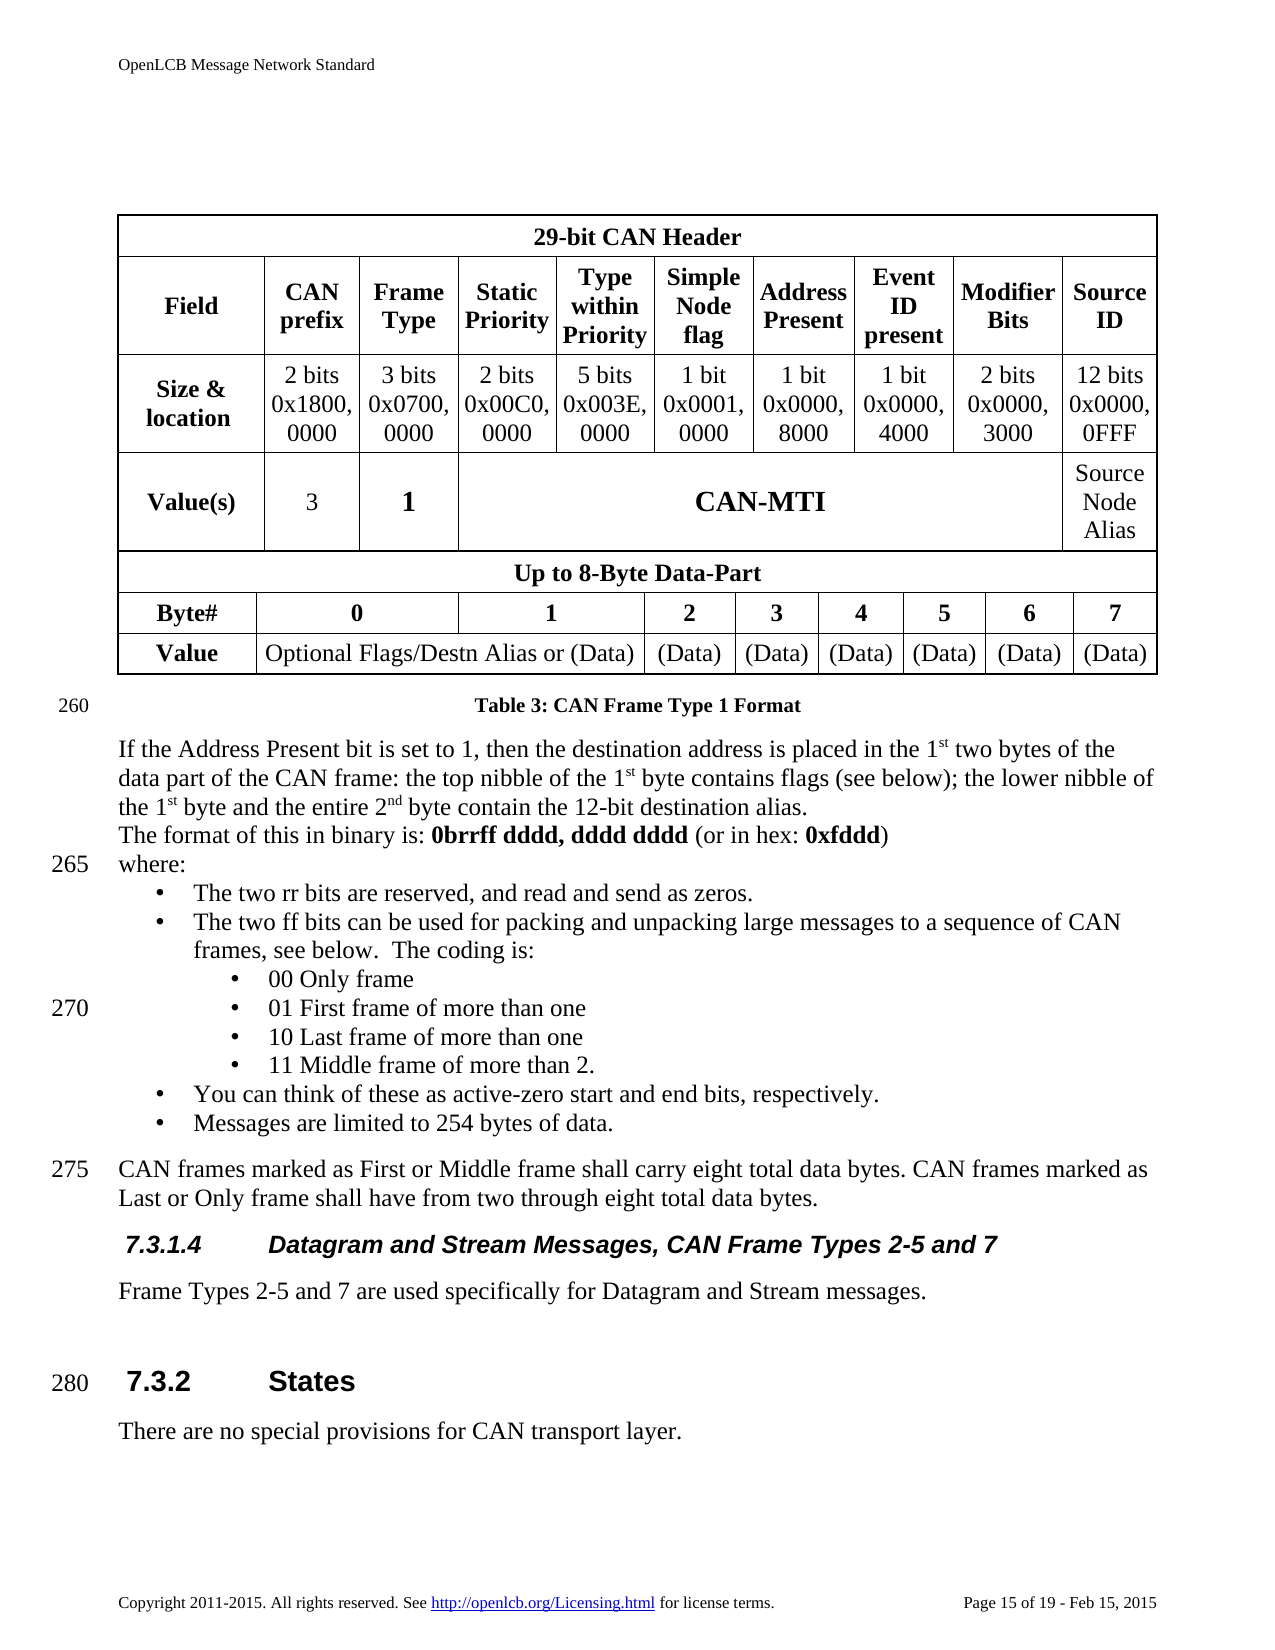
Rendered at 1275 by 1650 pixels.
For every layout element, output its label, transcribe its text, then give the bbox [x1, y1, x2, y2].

text If the Address Present bit is set to 1, then the destination address is placed in the 1st two bytes of the data part of the CAN frame: the top nibble of the 1st byte contains flags (see below); the lower nibble of the 1st byte and the entire 2nd byte contain the 12-bit destination alias. [118, 734, 1157, 821]
table_cell 3 [265, 453, 359, 550]
list 10 Last frame of more than one [231, 1022, 1157, 1051]
list Messages are limited to 254 bytes of data. [156, 1108, 1157, 1137]
text There are no special provisions for CAN transport layer. [118, 1416, 1157, 1444]
text Frame Types 2-5 and 7 are used specifically for Datagram and Stream messages. [118, 1276, 1157, 1305]
table_cell (Data) [736, 634, 818, 673]
table_cell Value [119, 634, 256, 673]
table_cell 3 [736, 593, 818, 632]
table_header 29-bit CAN Header [119, 216, 1156, 256]
table_cell 4 [819, 593, 903, 632]
table_cell Type within Priority [557, 257, 654, 354]
table_cell Up to 8-Byte Data-Part [119, 552, 1156, 592]
table_cell Static Priority [459, 257, 556, 354]
table_cell 2 bits 0x00C0, 0000 [459, 355, 556, 452]
table_cell CAN-MTI [459, 453, 1062, 550]
table_cell 2 [645, 593, 735, 632]
text Table 3: CAN Frame Type 1 Format [118, 693, 1157, 717]
table_cell Size & location [119, 355, 264, 452]
list 00 Only frame [231, 964, 1157, 993]
table_cell Source Node Alias [1063, 453, 1156, 550]
table_cell Frame Type [360, 257, 458, 354]
table_cell 5 [904, 593, 985, 632]
table_cell CAN prefix [265, 257, 359, 354]
table_cell 2 bits 0x1800, 0000 [265, 355, 359, 452]
list The two rr bits are reserved, and read and send as zeros. [156, 878, 1157, 907]
table_cell 5 bits 0x003E, 0000 [557, 355, 654, 452]
table_cell 2 bits 0x0000, 3000 [954, 355, 1062, 452]
table_cell 1 bit 0x0000, 8000 [754, 355, 854, 452]
table_cell Event ID present [855, 257, 953, 354]
list You can think of these as active-zero start and end bits, respectively. [156, 1079, 1157, 1108]
text The format of this in binary is: 0brrff dddd, dddd dddd (or in hex: 0xfddd) where: [118, 821, 1157, 878]
table_cell 7 [1074, 593, 1156, 632]
table_cell 12 bits 0x0000,0FFF [1063, 355, 1156, 452]
table_cell Field [119, 257, 264, 354]
table_cell 3 bits 0x0700, 0000 [360, 355, 458, 452]
text CAN frames marked as First or Middle frame shall carry eight total data bytes. CAN frames marked as Last or Only frame shall have from two through eight total data bytes. [118, 1154, 1157, 1212]
table_cell Byte# [119, 593, 256, 632]
table_cell Optional Flags/Destn Alias or (Data) [257, 634, 644, 673]
table_cell 1 bit 0x0001,0000 [655, 355, 753, 452]
table_cell Simple Node flag [655, 257, 753, 354]
table_cell Source ID [1063, 257, 1156, 354]
subtitle States [118, 1364, 1157, 1398]
table_cell 6 [986, 593, 1073, 632]
table_cell Value(s) [119, 453, 264, 550]
table_cell (Data) [819, 634, 903, 673]
subtitle Datagram and Stream Messages, CAN Frame Types 2-5 and 7 [118, 1230, 1157, 1258]
list 11 Middle frame of more than 2. [231, 1051, 1157, 1079]
table_cell Modifier Bits [954, 257, 1062, 354]
list 01 First frame of more than one [231, 993, 1157, 1022]
table_cell 1 [459, 593, 644, 632]
table_cell 0 [257, 593, 458, 632]
table_cell (Data) [904, 634, 985, 673]
list The two ff bits can be used for packing and unpacking large messages to a sequence of CAN frames, see below. The coding is: [156, 907, 1157, 964]
table_cell 1 bit 0x0000,4000 [855, 355, 953, 452]
table_cell (Data) [1074, 634, 1156, 673]
table_cell 1 [360, 453, 458, 550]
table_cell (Data) [645, 634, 735, 673]
table_cell (Data) [986, 634, 1073, 673]
table_cell Address Present [754, 257, 854, 354]
